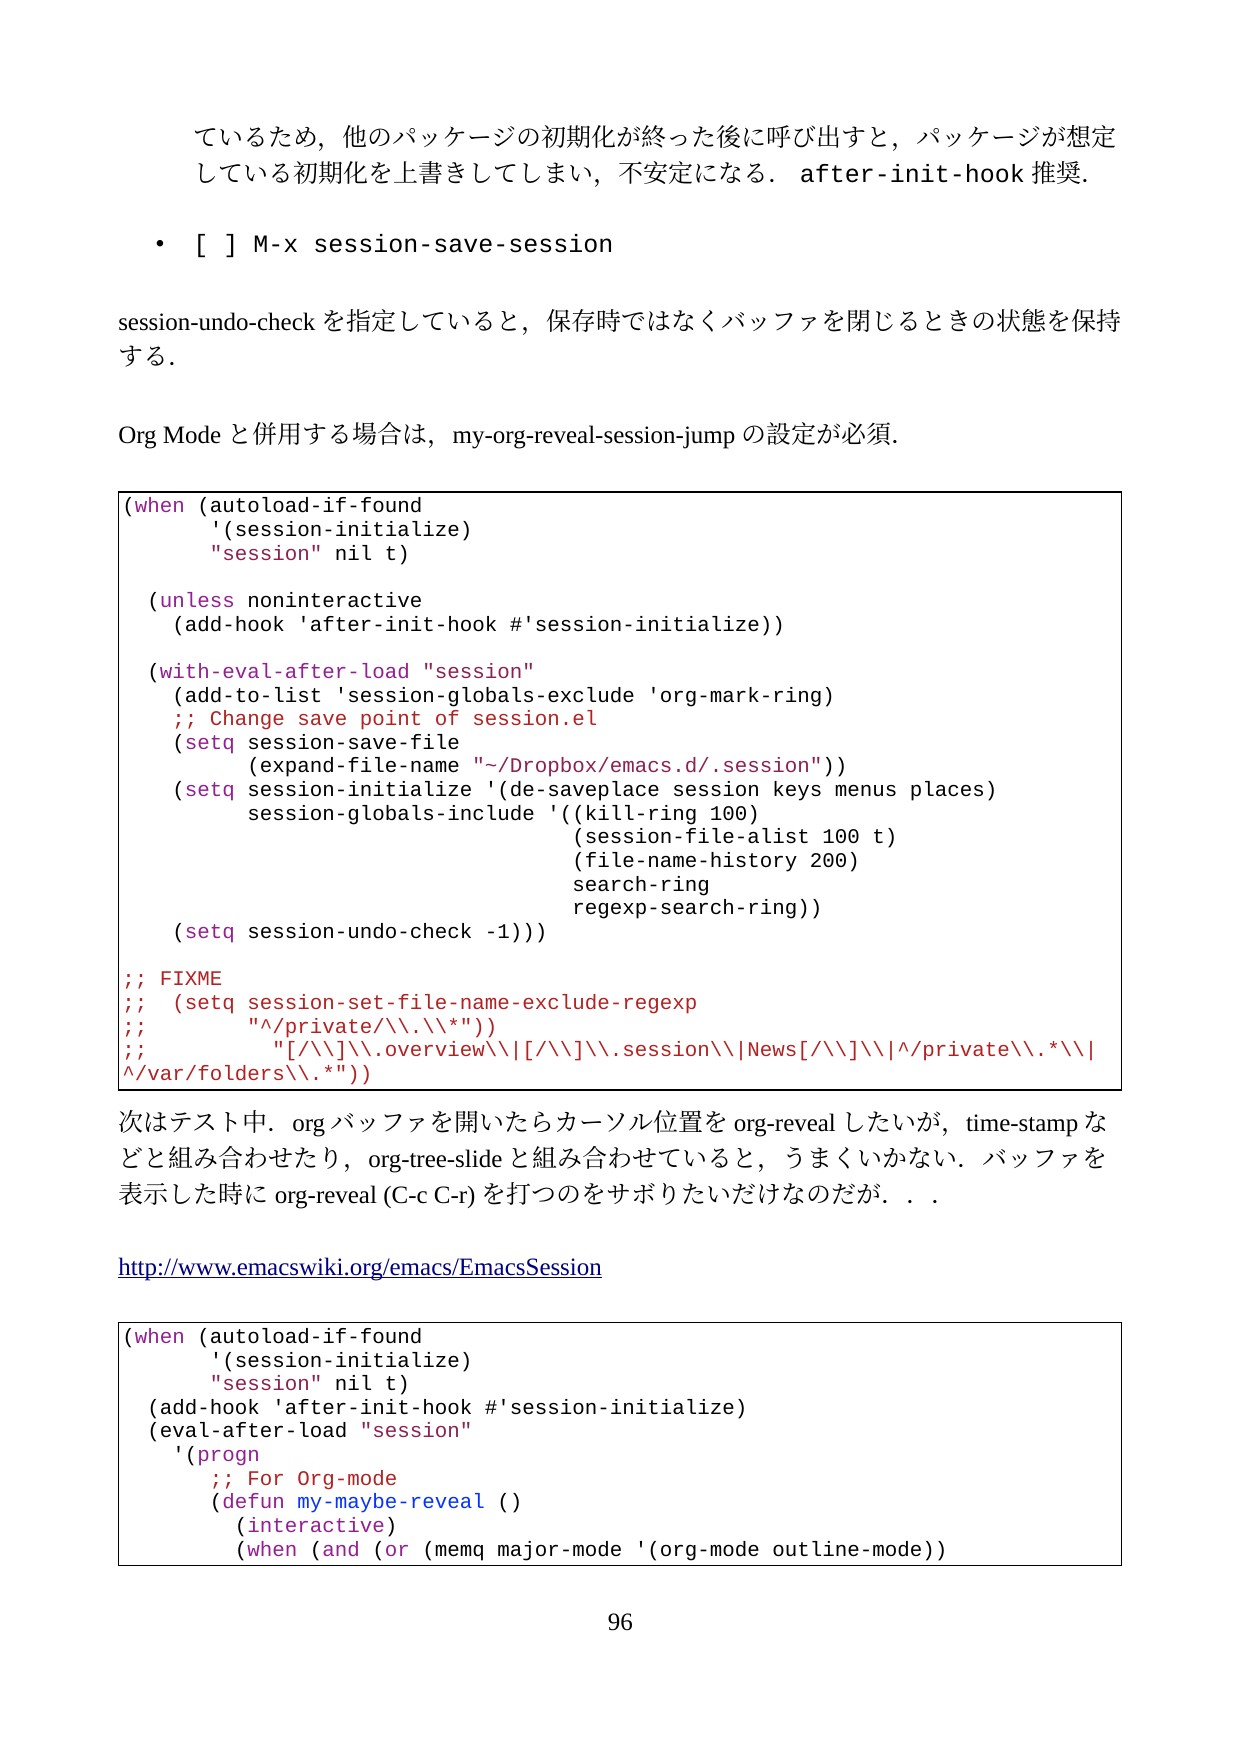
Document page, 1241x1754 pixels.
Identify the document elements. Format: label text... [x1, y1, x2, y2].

text ;; "[/\\]\\.overview\\|[/\\]\\.session\\|News[/\\]\\|^/private\\.*\\|^/var/folders\\.*")) [119, 1035, 1121, 1089]
text '(session-initialize) [119, 1346, 1121, 1369]
text ;; For Org-mode [119, 1464, 1121, 1487]
text (add-hook 'after-init-hook #'session-initialize) [119, 1393, 1121, 1417]
text (interactive) [119, 1511, 1121, 1535]
text "session" nil t) [119, 1369, 1121, 1393]
text regexp-search-ring)) [119, 893, 1121, 917]
text 次はテスト中．orgバッファを開いたらカーソル位置をorg-revealしたいが，time-stampなどと組み合わせたり，org-tree-slideと組み合わせていると，うまくいかない．バッファを表示した時に org-reveal (C-c C-r) を打つのをサボりたいだけなのだが．．． [118, 1103, 1122, 1239]
text (setq session-undo-check -1))) [119, 917, 1121, 941]
text (setq session-initialize '(de-saveplace session keys menus places) [119, 775, 1121, 799]
text (with-eval-after-load "session" [119, 657, 1121, 681]
text ;; "^/private/\\.\\*")) [119, 1012, 1121, 1035]
text search-ring [119, 870, 1121, 893]
text (expand-file-name "~/Dropbox/emacs.d/.session")) [119, 752, 1121, 775]
text "session" nil t) [119, 539, 1121, 562]
text session-undo-check を指定していると，保存時ではなくバッファを閉じるときの状態を保持する． [118, 301, 1122, 402]
text '(session-initialize) [119, 515, 1121, 539]
text (session-file-alist 100 t) [119, 822, 1121, 846]
text (setq session-save-file [119, 728, 1121, 752]
text http://www.emacswiki.org/emacs/EmacsSession [118, 1252, 1122, 1309]
text (defun my-maybe-reveal () [119, 1487, 1121, 1511]
text (add-hook 'after-init-hook #'session-initialize)) [119, 610, 1121, 633]
text session-globals-include '((kill-ring 100) [119, 799, 1121, 822]
text ;; Change save point of session.el [119, 704, 1121, 728]
text '(progn [119, 1440, 1121, 1464]
text (add-to-list 'session-globals-exclude 'org-mark-ring) [119, 681, 1121, 704]
text (file-name-history 200) [119, 846, 1121, 870]
text (when (and (or (memq major-mode '(org-mode outline-mode)) [119, 1535, 1121, 1565]
list ているため，他のパッケージの初期化が終った後に呼び出すと，パッケージが想定している初期化を上書きしてしまい，不安定になる． after-init-hook 推奨． [156, 118, 1122, 219]
text (when (autoload-if-found [119, 493, 1121, 515]
list [ ] M-x session-save-session [156, 232, 1122, 289]
text ;; FIXME [119, 964, 1121, 988]
text (unless noninteractive [119, 586, 1121, 610]
text Org Mode と併用する場合は，my-org-reveal-session-jump の設定が必須． [118, 414, 1122, 479]
text (when (autoload-if-found [119, 1323, 1121, 1346]
text (eval-after-load "session" [119, 1417, 1121, 1440]
text ;; (setq session-set-file-name-exclude-regexp [119, 988, 1121, 1012]
